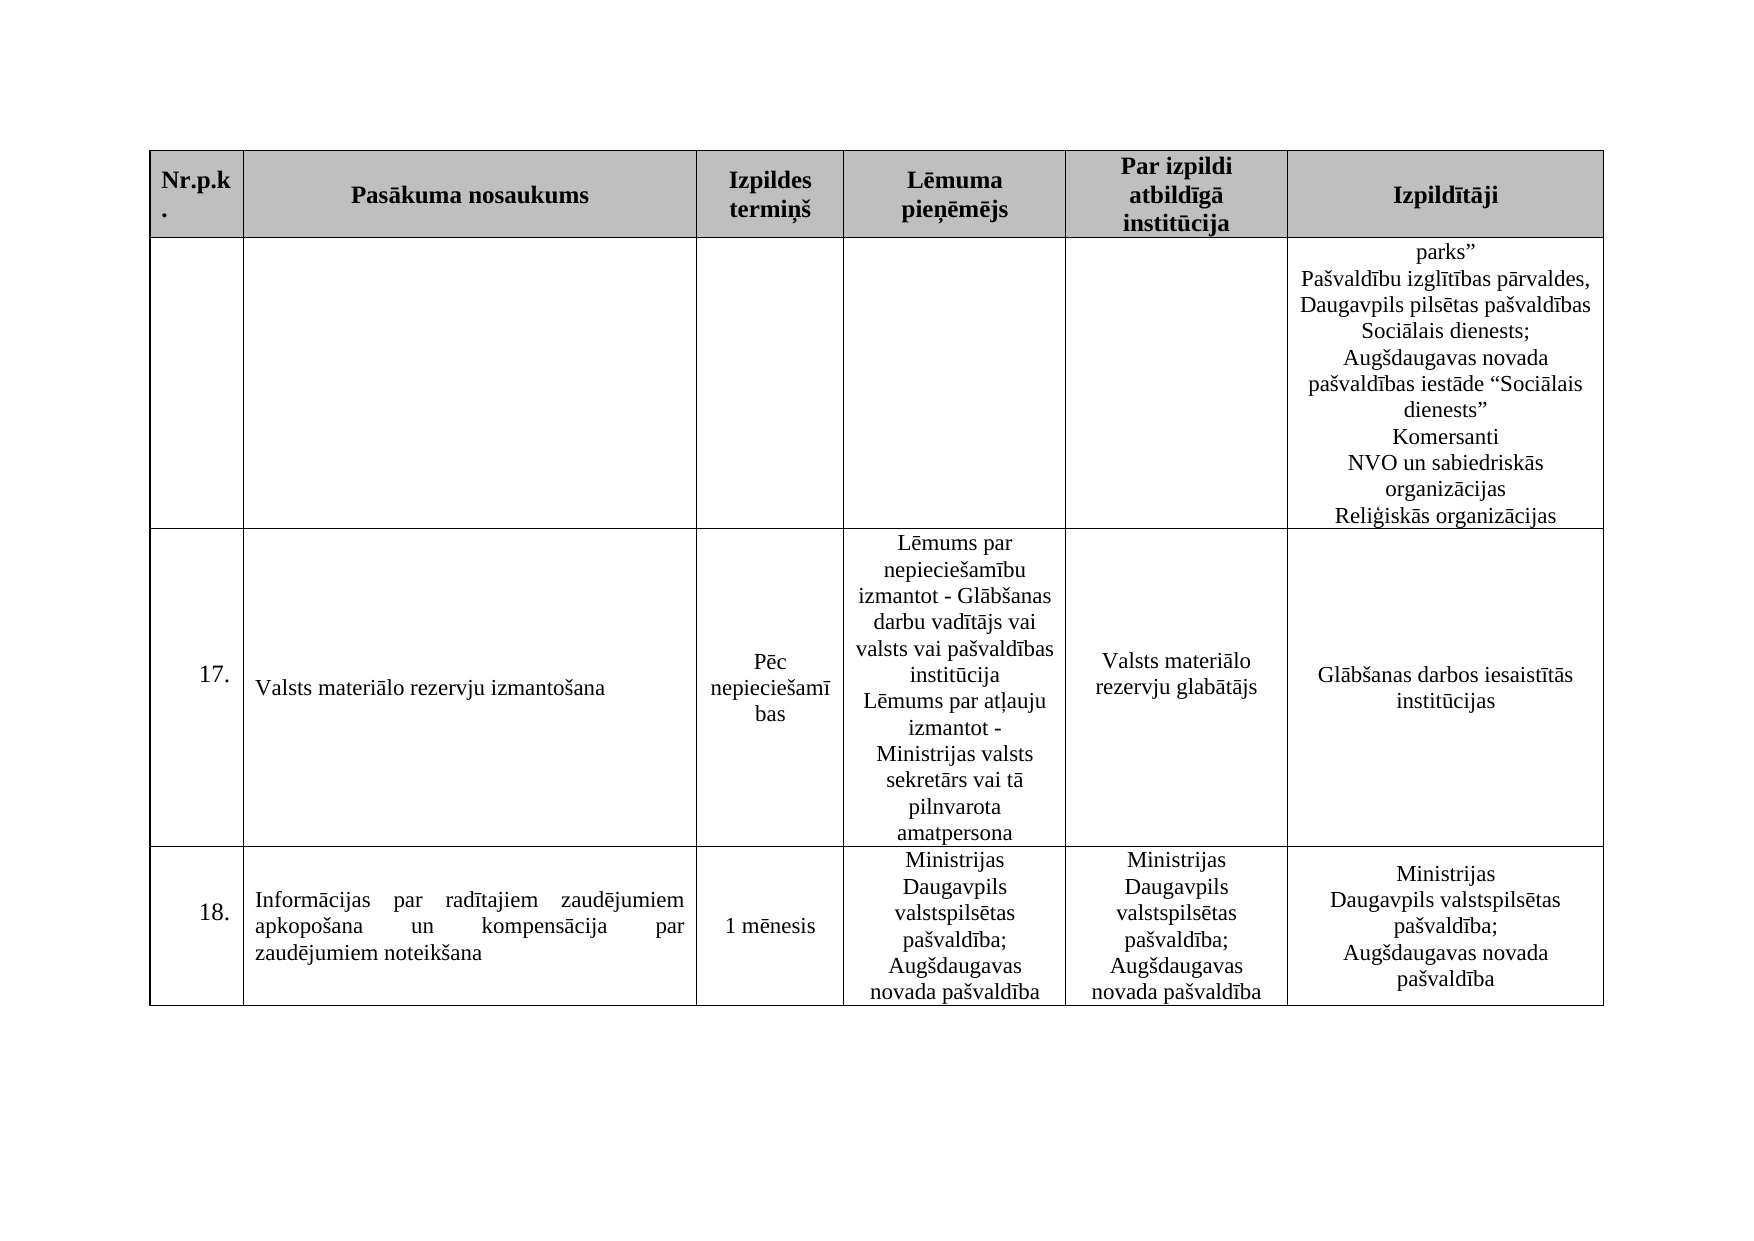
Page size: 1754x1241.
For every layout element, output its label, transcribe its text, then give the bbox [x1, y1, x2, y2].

table_cell [697, 238, 843, 528]
table_cell Ministrijas Daugavpils valstspilsētas pašvaldība; Augšdaugavas novada pašvaldība [1288, 847, 1603, 1005]
table_cell Ministrijas Daugavpils valstspilsētas pašvaldība; Augšdaugavas novada pašvaldība [844, 847, 1065, 1005]
table_cell [244, 238, 696, 528]
table_cell Lēmums par nepieciešamību izmantot - Glābšanas darbu vadītājs vai valsts vai pašvaldības institūcija Lēmums par atļauju izmantot - Ministrijas valsts sekretārs vai tā pilnvarota amatpersona [844, 529, 1065, 846]
table_cell Valsts materiālo rezervju izmantošana [244, 529, 696, 846]
table_cell [844, 238, 1065, 528]
table_header Par izpildi atbildīgā institūcija [1066, 151, 1287, 237]
table_cell 1 mēnesis [697, 847, 843, 1005]
table_header Izpildītāji [1288, 151, 1603, 237]
table_header Izpildes termiņš [697, 151, 843, 237]
table_header Nr.p.k. [151, 151, 243, 237]
table_cell Pēc nepieciešamības [697, 529, 843, 846]
table_cell Informācijas par radītajiem zaudējumiem apkopošana un kompensācija par zaudējumiem noteikšana [244, 847, 696, 1005]
table_cell parks” Pašvaldību izglītības pārvaldes, Daugavpils pilsētas pašvaldības Sociālais dienests; Augšdaugavas novada pašvaldības iestāde “Sociālais dienests” Komersanti NVO un sabiedriskās organizācijas Reliģiskās organizācijas [1288, 238, 1603, 528]
table_cell Glābšanas darbos iesaistītās institūcijas [1288, 529, 1603, 846]
table_header Pasākuma nosaukums [244, 151, 696, 237]
table_cell [151, 529, 243, 846]
table_cell Valsts materiālo rezervju glabātājs [1066, 529, 1287, 846]
table_cell [151, 238, 243, 528]
table_header Lēmuma pieņēmējs [844, 151, 1065, 237]
table_cell [151, 847, 243, 1005]
table_cell Ministrijas Daugavpils valstspilsētas pašvaldība; Augšdaugavas novada pašvaldība [1066, 847, 1287, 1005]
table_cell [1066, 238, 1287, 528]
